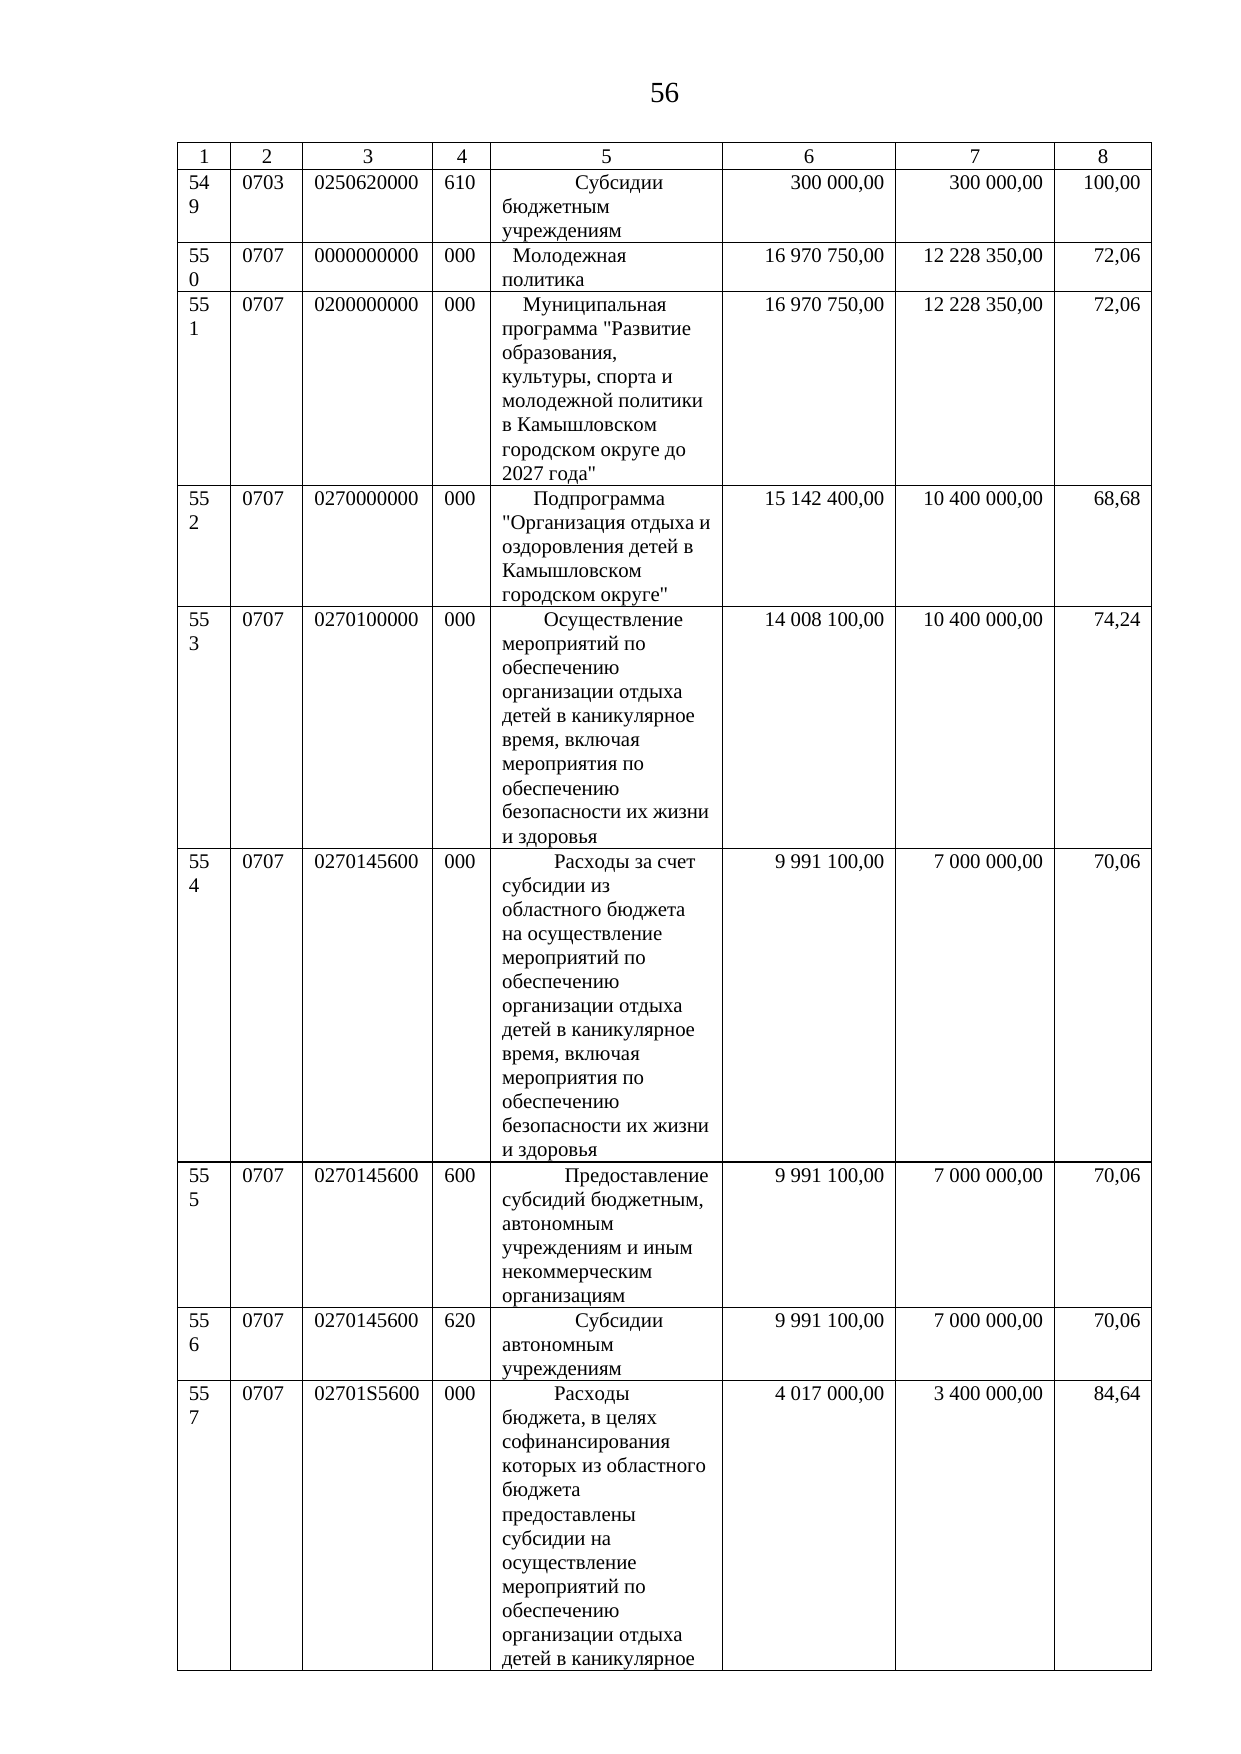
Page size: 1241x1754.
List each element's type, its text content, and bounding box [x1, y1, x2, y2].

table_cell 100,00 [1055, 170, 1151, 242]
table_cell 16 970 750,00 [723, 292, 895, 484]
table_cell 552 [178, 486, 230, 606]
table_cell 10 400 000,00 [896, 607, 1054, 848]
table_cell Подпрограмма "Организация отдыха и оздоровления детей в Камышловском городском округе" [491, 486, 722, 606]
table_cell 10 400 000,00 [896, 486, 1054, 606]
table_cell Субсидии бюджетным учреждениям [491, 170, 722, 242]
table_cell 549 [178, 170, 230, 242]
table_cell 0270145600 [303, 849, 432, 1161]
table_cell 15 142 400,00 [723, 486, 895, 606]
table_cell 0707 [231, 1381, 302, 1670]
table_cell 0707 [231, 486, 302, 606]
table_header 3 [303, 143, 432, 169]
table_cell 555 [178, 1163, 230, 1307]
table_cell 0270145600 [303, 1163, 432, 1307]
table_header 6 [723, 143, 895, 169]
table_cell 02701S5600 [303, 1381, 432, 1670]
table_cell 9 991 100,00 [723, 1308, 895, 1380]
table_cell 000 [433, 1381, 490, 1670]
table_cell 7 000 000,00 [896, 849, 1054, 1161]
table_cell 9 991 100,00 [723, 1163, 895, 1307]
table_cell 4 017 000,00 [723, 1381, 895, 1670]
table_cell 620 [433, 1308, 490, 1380]
table_cell 0270145600 [303, 1308, 432, 1380]
table_cell 554 [178, 849, 230, 1161]
table_cell 12 228 350,00 [896, 292, 1054, 484]
table_cell 000 [433, 292, 490, 484]
table_cell 0707 [231, 1163, 302, 1307]
table_cell Расходы бюджета, в целях софинансирования которых из областного бюджета предоставлены субсидии на осуществление мероприятий по обеспечению организации отдыха детей в каникулярное [491, 1381, 722, 1670]
table_cell 3 400 000,00 [896, 1381, 1054, 1670]
table_cell 610 [433, 170, 490, 242]
table_header 4 [433, 143, 490, 169]
table_cell 68,68 [1055, 486, 1151, 606]
table_cell 0270100000 [303, 607, 432, 848]
table_cell 000 [433, 849, 490, 1161]
table_cell 9 991 100,00 [723, 849, 895, 1161]
table_cell Субсидии автономным учреждениям [491, 1308, 722, 1380]
table_cell 557 [178, 1381, 230, 1670]
table_cell 0707 [231, 607, 302, 848]
table_cell 0270000000 [303, 486, 432, 606]
table_cell 14 008 100,00 [723, 607, 895, 848]
table_cell Предоставление субсидий бюджетным, автономным учреждениям и иным некоммерческим организациям [491, 1163, 722, 1307]
table_cell Расходы за счет субсидии из областного бюджета на осуществление мероприятий по обеспечению организации отдыха детей в каникулярное время, включая мероприятия по обеспечению безопасности их жизни и здоровья [491, 849, 722, 1161]
table_cell 0250620000 [303, 170, 432, 242]
table_cell 0707 [231, 292, 302, 484]
table_cell Осуществление мероприятий по обеспечению организации отдыха детей в каникулярное время, включая мероприятия по обеспечению безопасности их жизни и здоровья [491, 607, 722, 848]
table_cell 0707 [231, 1308, 302, 1380]
table_cell 84,64 [1055, 1381, 1151, 1670]
table_cell 000 [433, 243, 490, 291]
table_cell 70,06 [1055, 849, 1151, 1161]
table_header 7 [896, 143, 1054, 169]
table_cell 300 000,00 [896, 170, 1054, 242]
table_cell 551 [178, 292, 230, 484]
table_cell Молодежная политика [491, 243, 722, 291]
table_cell 72,06 [1055, 243, 1151, 291]
table_header 2 [231, 143, 302, 169]
table_cell 000 [433, 486, 490, 606]
table_cell 556 [178, 1308, 230, 1380]
table_cell 7 000 000,00 [896, 1163, 1054, 1307]
table_cell 0707 [231, 243, 302, 291]
table_header 8 [1055, 143, 1151, 169]
table_cell 7 000 000,00 [896, 1308, 1054, 1380]
table_cell 0000000000 [303, 243, 432, 291]
table_cell 550 [178, 243, 230, 291]
table_cell 0707 [231, 849, 302, 1161]
table_cell 000 [433, 607, 490, 848]
table_cell 70,06 [1055, 1163, 1151, 1307]
table_header 1 [178, 143, 230, 169]
table_cell 553 [178, 607, 230, 848]
table_cell 70,06 [1055, 1308, 1151, 1380]
table_cell 74,24 [1055, 607, 1151, 848]
table_header 5 [491, 143, 722, 169]
table_cell 0703 [231, 170, 302, 242]
table_cell Муниципальная программа "Развитие образования, культуры, спорта и молодежной политики в Камышловском городском округе до 2027 года" [491, 292, 722, 484]
table_cell 72,06 [1055, 292, 1151, 484]
table_cell 300 000,00 [723, 170, 895, 242]
table_cell 0200000000 [303, 292, 432, 484]
table_cell 12 228 350,00 [896, 243, 1054, 291]
table_cell 16 970 750,00 [723, 243, 895, 291]
table_cell 600 [433, 1163, 490, 1307]
